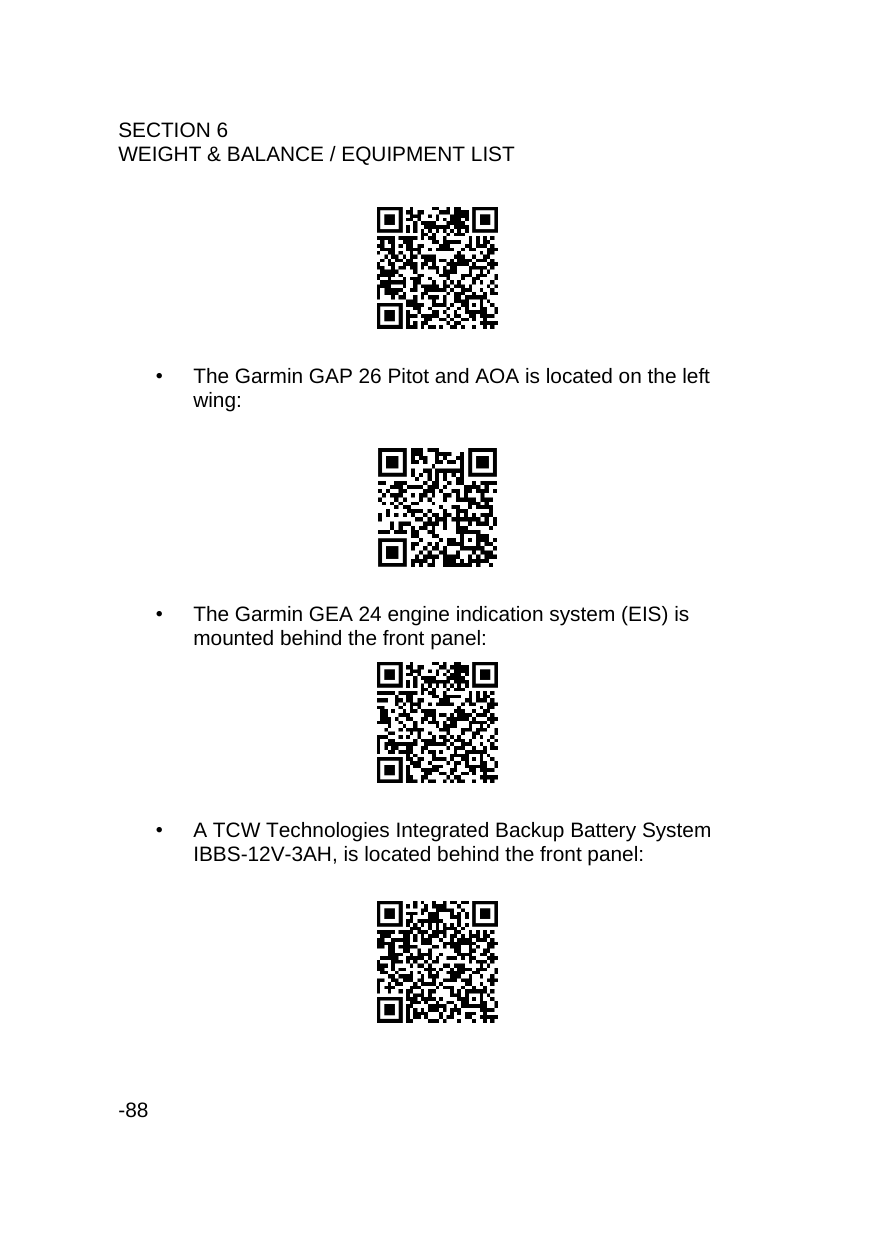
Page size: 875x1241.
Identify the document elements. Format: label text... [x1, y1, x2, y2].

list The Garmin GEA 24 engine indication system (EIS) is mounted behind the front panel: [156, 602, 756, 650]
list A TCW Technologies Integrated Backup Battery System IBBS-12V-3AH, is located behind the front panel: [156, 818, 756, 866]
picture [365, 889, 509, 1034]
list The Garmin GAP 26 Pitot and AOA is located on the left wing: [156, 364, 756, 412]
picture [365, 650, 509, 794]
picture [365, 196, 509, 340]
picture [365, 435, 509, 579]
